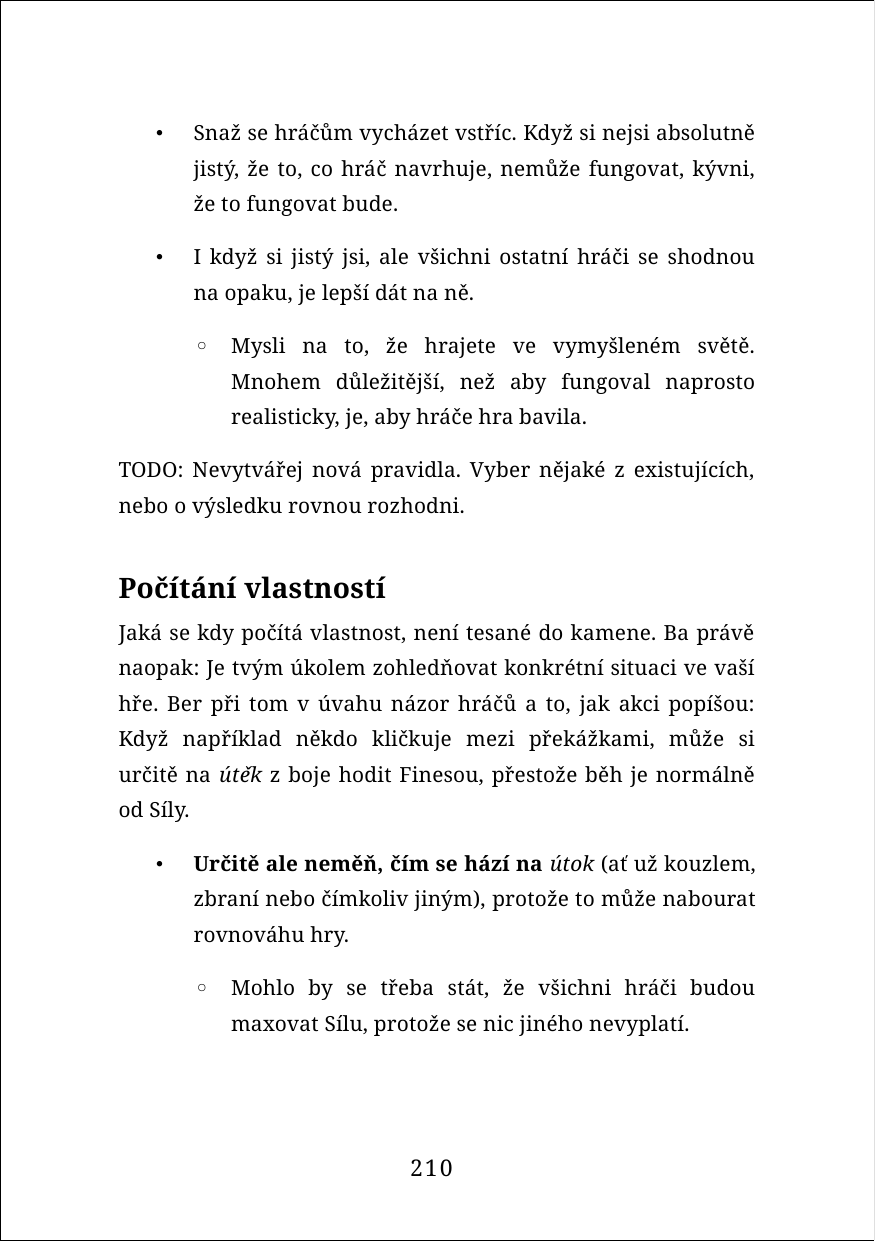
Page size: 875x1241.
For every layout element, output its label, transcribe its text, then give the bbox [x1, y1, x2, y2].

list Mohlo by se třeba stát, že všichni hráči budou maxovat Sílu, protože se nic jiného nevyplatí. [193, 973, 756, 1037]
text TODO: Nevytvářej nová pravidla. Vyber nějaké z existujících, nebo o výsledku rovnou rozhodni. [118, 456, 756, 519]
list Snaž se hráčům vycházet vstříc. Když si nejsi absolutně jistý, že to, co hráč navrhuje, nemůže fungovat, kývni, že to fungovat bude. [156, 118, 756, 218]
list Mysli na to, že hrajete ve vymyšleném světě. Mnohem důležitější, než aby fungoval naprosto realisticky, je, aby hráče hra bavila. [193, 331, 756, 431]
list I když si jistý jsi, ale všichni ostatní hráči se shodnou na opaku, je lepší dát na ně. [156, 242, 756, 306]
text Jaká se kdy počítá vlastnost, není tesané do kamene. Ba právě naopak: Je tvým úkolem zohledňovat konkrétní situaci ve vaší hře. Ber při tom v úvahu názor hráčů a to, jak akci popíšou: Když například někdo kličkuje mezi překážkami, může si určitě na útěk z boje hodit Finesou, přestože běh je normálně od Síly. [118, 618, 756, 824]
subtitle Počítání vlastností [118, 568, 756, 606]
list Určitě ale neměň, čím se hází na útok (ať už kouzlem, zbraní nebo čímkoliv jiným), protože to může nabourat rovnováhu hry. [156, 849, 756, 948]
